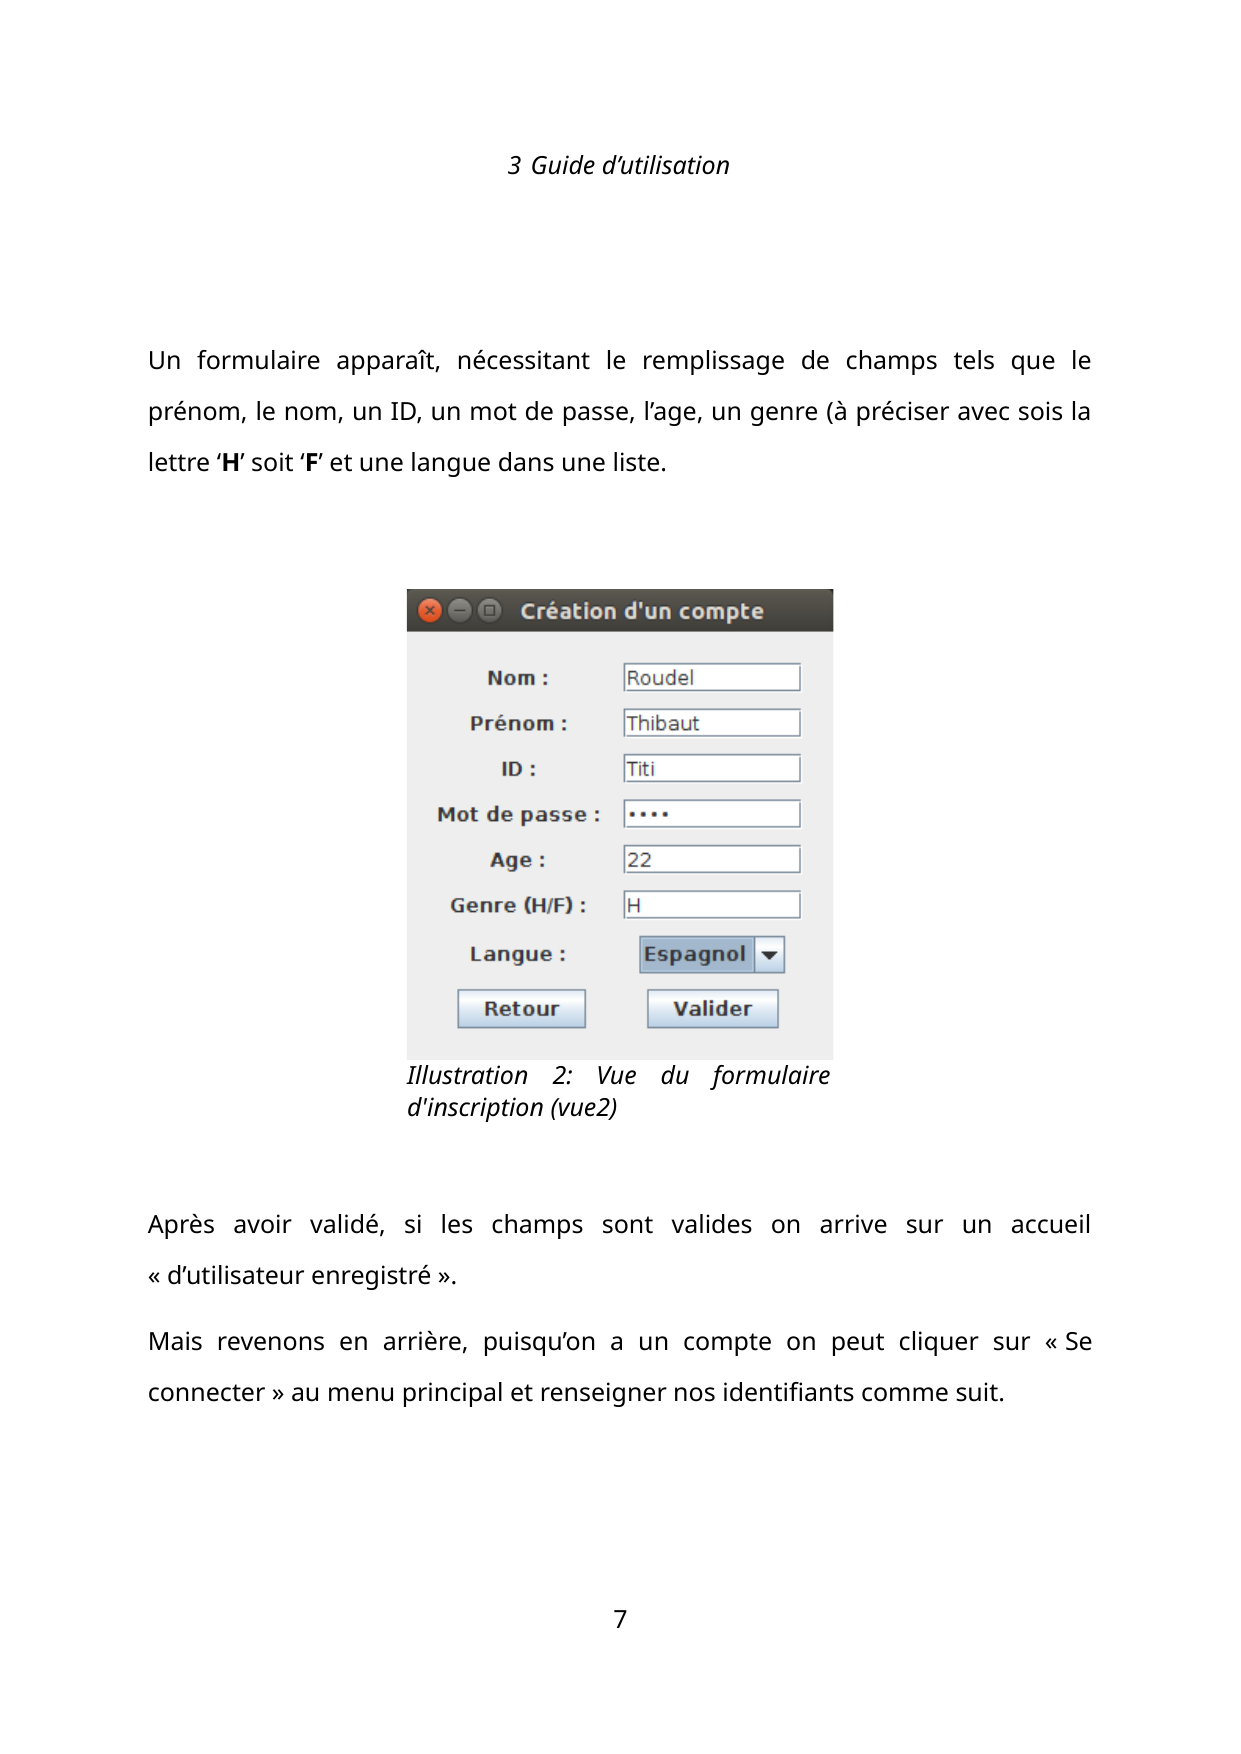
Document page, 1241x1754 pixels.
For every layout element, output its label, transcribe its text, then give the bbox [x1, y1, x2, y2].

text Un formulaire apparaît, nécessitant le remplissage de champs tels que le prénom, le nom, un ID, un mot de passe, l’age, un genre (à préciser avec sois la lettre ‘H’ soit ‘F’ et une langue dans une liste. [148, 343, 1093, 479]
text Mais revenons en arrière, puisqu’on a un compte on peut cliquer sur « Se connecter » au menu principal et renseigner nos identifiants comme suit. [148, 1324, 1093, 1409]
text Après avoir validé, si les champs sont valides on arrive sur un accueil « d’utilisateur enregistré ». [148, 1207, 1093, 1292]
text Illustration 2: Vue du formulaire d'inscription (vue2) [407, 1060, 833, 1124]
picture [406, 589, 834, 1060]
